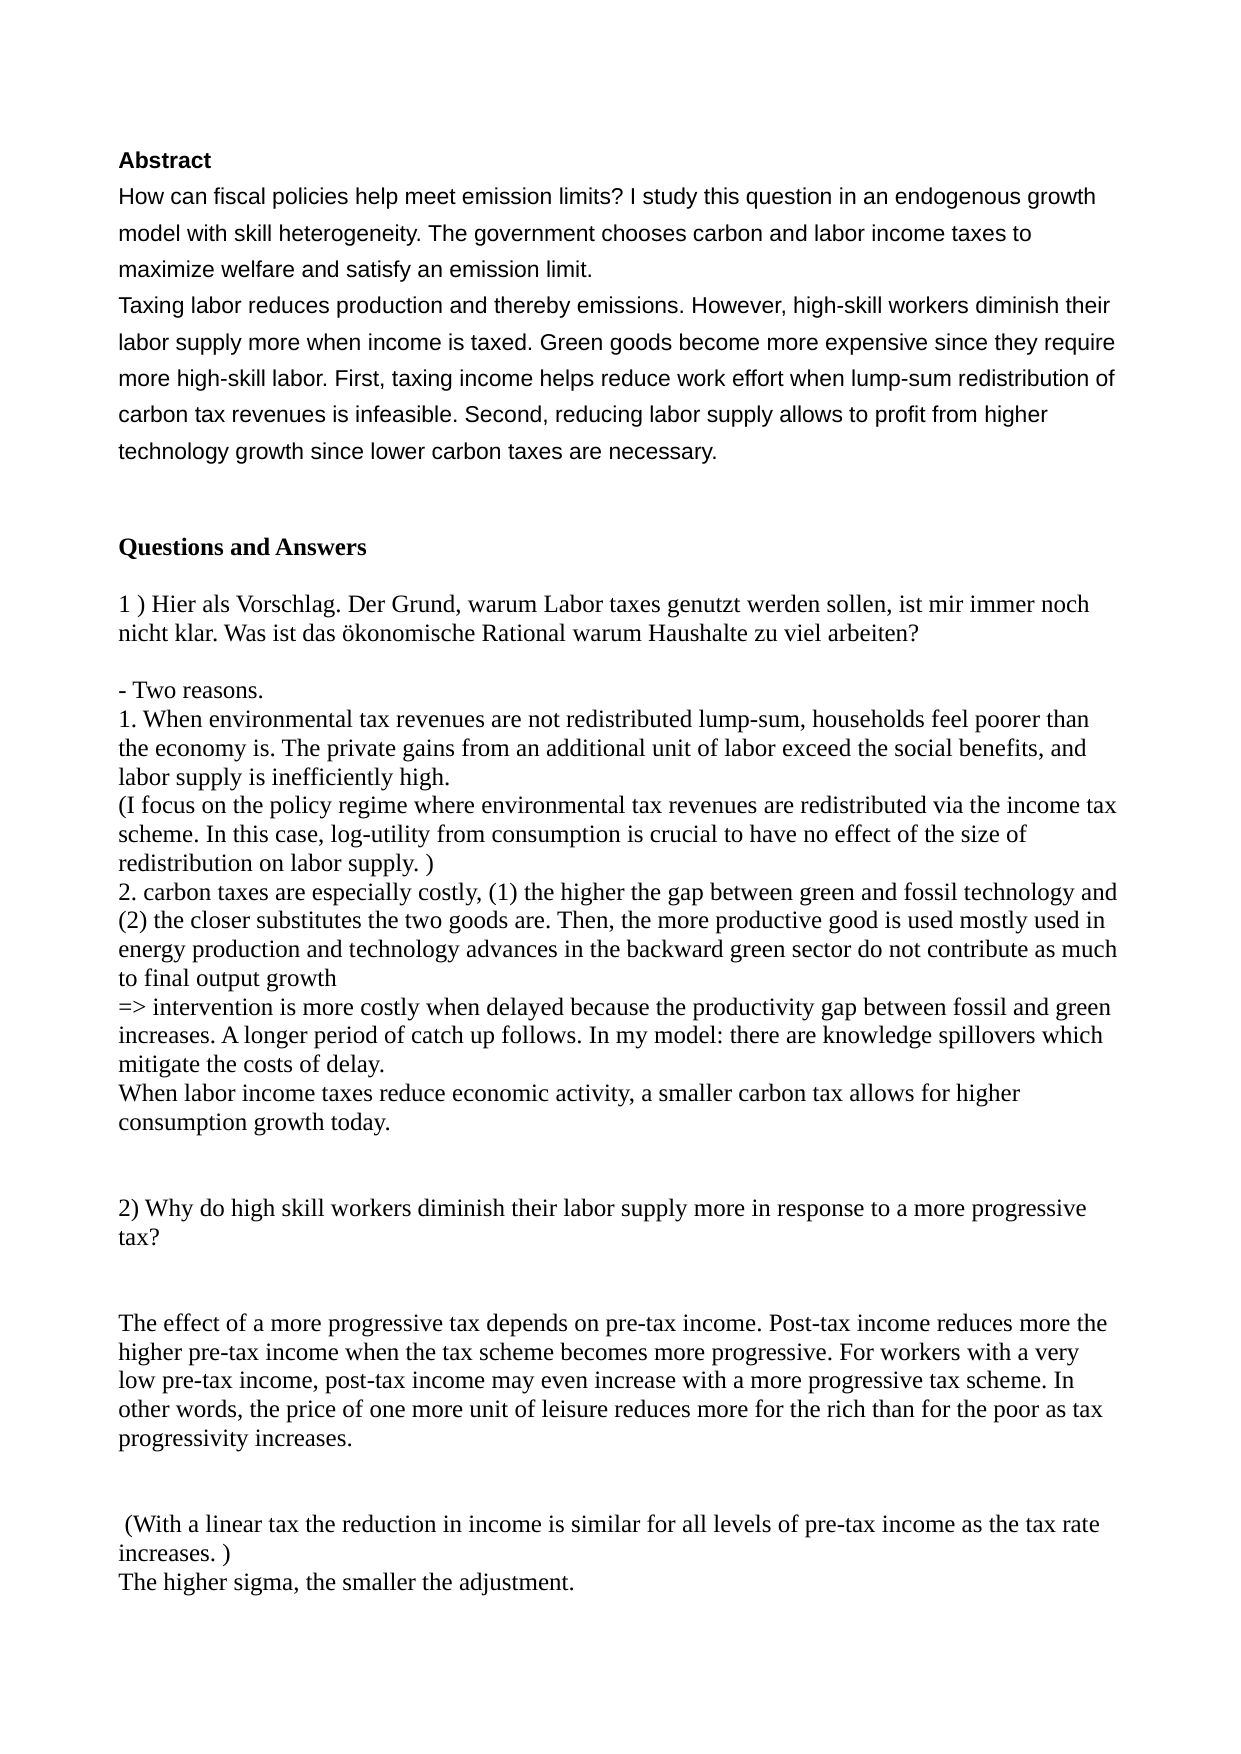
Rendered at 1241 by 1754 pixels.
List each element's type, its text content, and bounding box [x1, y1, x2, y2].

text 1. When environmental tax revenues are not redistributed lump-sum, households feel poorer than the economy is. The private gains from an additional unit of labor exceed the social benefits, and labor supply is inefficiently high. [118, 704, 1122, 790]
text Taxing labor reduces production and thereby emissions. However, high-skill workers diminish their labor supply more when income is taxed. Green goods become more expensive since they require more high-skill labor. First, taxing income helps reduce work effort when lump-sum redistribution of carbon tax revenues is infeasible. Second, reducing labor supply allows to profit from higher technology growth since lower carbon taxes are necessary. [118, 292, 1122, 464]
text How can fiscal policies help meet emission limits? I study this question in an endogenous growth model with skill heterogeneity. The government chooses carbon and labor income taxes to maximize welfare and satisfy an emission limit. [118, 183, 1122, 282]
text The higher sigma, the smaller the adjustment. [118, 1567, 1122, 1595]
text The effect of a more progressive tax depends on pre-tax income. Post-tax income reduces more the higher pre-tax income when the tax scheme becomes more progressive. For workers with a very low pre-tax income, post-tax income may even increase with a more progressive tax scheme. In other words, the price of one more unit of leisure reduces more for the rich than for the poor as tax progressivity increases. [118, 1308, 1122, 1452]
text 1 ) Hier als Vorschlag. Der Grund, warum Labor taxes genutzt werden sollen, ist mir immer noch nicht klar. Was ist das ökonomische Rational warum Haushalte zu viel arbeiten? [118, 589, 1122, 647]
text (I focus on the policy regime where environmental tax revenues are redistributed via the income tax scheme. In this case, log-utility from consumption is crucial to have no effect of the size of redistribution on labor supply. ) [118, 790, 1122, 877]
text - Two reasons. [118, 675, 1122, 704]
text Questions and Answers [118, 532, 1122, 560]
text Abstract [118, 147, 1122, 173]
text => intervention is more costly when delayed because the productivity gap between fossil and green increases. A longer period of catch up follows. In my model: there are knowledge spillovers which mitigate the costs of delay. [118, 992, 1122, 1078]
text 2) Why do high skill workers diminish their labor supply more in response to a more progressive tax? [118, 1193, 1122, 1250]
text 2. carbon taxes are especially costly, (1) the higher the gap between green and fossil technology and (2) the closer substitutes the two goods are. Then, the more productive good is used mostly used in energy production and technology advances in the backward green sector do not contribute as much to final output growth [118, 877, 1122, 992]
text (With a linear tax the reduction in income is similar for all levels of pre-tax income as the tax rate increases. ) [118, 1509, 1122, 1567]
text When labor income taxes reduce economic activity, a smaller carbon tax allows for higher consumption growth today. [118, 1078, 1122, 1135]
